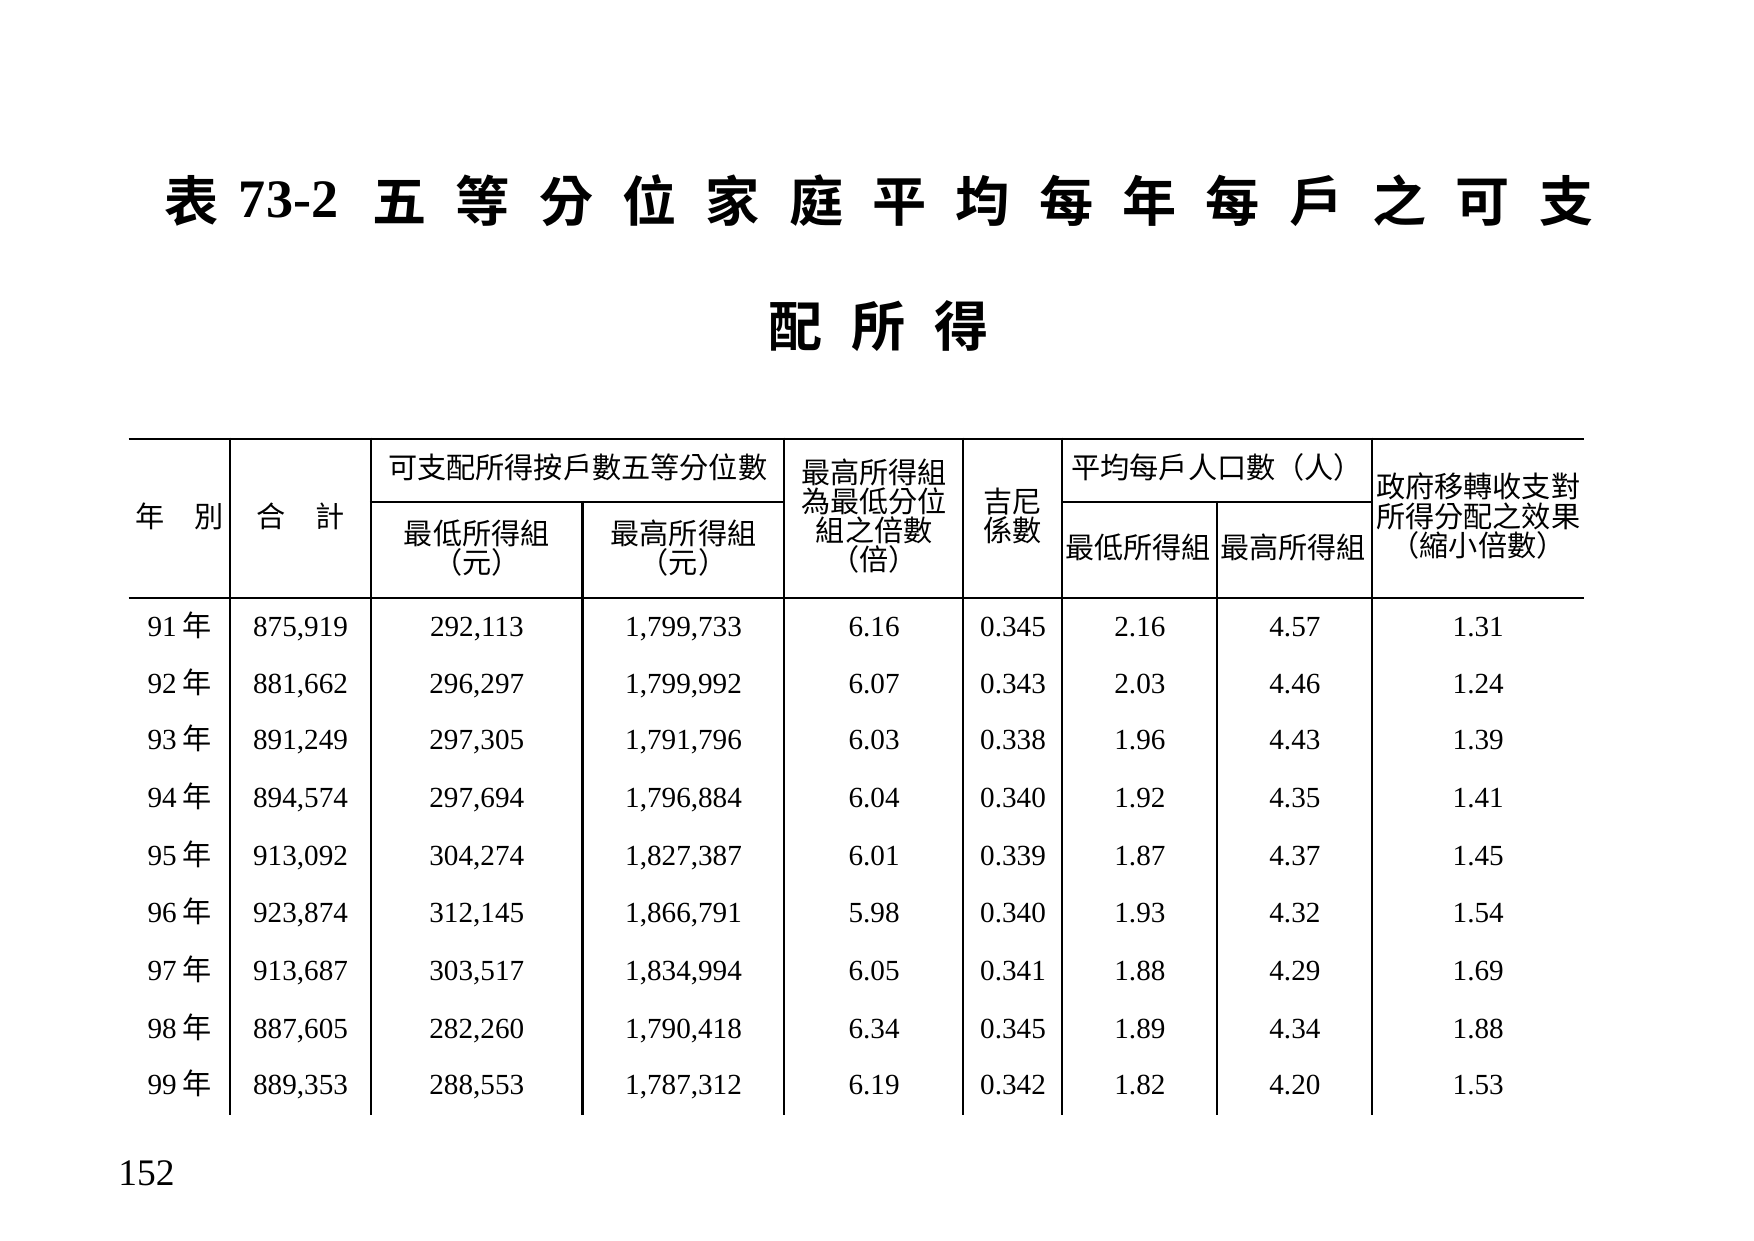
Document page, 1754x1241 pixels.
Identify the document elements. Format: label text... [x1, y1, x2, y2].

table_cell 最低所得組 （元） [372, 503, 581, 597]
table_cell 6.19 [785, 1059, 962, 1115]
table_cell 0.340 [964, 770, 1061, 829]
table_cell 6.34 [785, 1002, 962, 1058]
table_cell 297,694 [372, 770, 581, 829]
table_cell 913,092 [231, 829, 370, 886]
table_cell 4.32 [1218, 886, 1371, 942]
table_header 政府移轉收支對所得分配之效果（縮小倍數） [1373, 440, 1583, 597]
table_cell 94年 [129, 770, 229, 829]
table_cell 1.69 [1373, 942, 1583, 1002]
table_cell 1.88 [1063, 942, 1216, 1002]
table_cell 304,274 [372, 829, 581, 886]
table_cell 1.41 [1373, 770, 1583, 829]
table_header 年 別 [129, 440, 229, 597]
table_cell 0.340 [964, 886, 1061, 942]
table_cell 最高所得組 [1218, 503, 1371, 597]
table_header 平均每戶人口數（人） [1063, 440, 1371, 501]
table_cell 1,787,312 [584, 1059, 783, 1115]
table_cell 292,113 [372, 599, 581, 657]
table_cell 1.45 [1373, 829, 1583, 886]
table_cell 4.34 [1218, 1002, 1371, 1058]
table_cell 1,866,791 [584, 886, 783, 942]
table_cell 887,605 [231, 1002, 370, 1058]
table_cell 91年 [129, 599, 229, 657]
table_cell 1.89 [1063, 1002, 1216, 1058]
table_cell 0.345 [964, 1002, 1061, 1058]
table_cell 889,353 [231, 1059, 370, 1115]
table_cell 4.29 [1218, 942, 1371, 1002]
table_header 最高所得組為最低分位組之倍數（倍） [785, 440, 962, 597]
table_cell 6.04 [785, 770, 962, 829]
table_cell 98年 [129, 1002, 229, 1058]
table_cell 875,919 [231, 599, 370, 657]
table_cell 1.82 [1063, 1059, 1216, 1115]
table_cell 0.338 [964, 713, 1061, 770]
table_cell 288,553 [372, 1059, 581, 1115]
table_cell 923,874 [231, 886, 370, 942]
table_cell 2.03 [1063, 657, 1216, 713]
table_cell 4.37 [1218, 829, 1371, 886]
table_cell 1.31 [1373, 599, 1583, 657]
table_cell 1.92 [1063, 770, 1216, 829]
table_cell 1,827,387 [584, 829, 783, 886]
table_cell 0.339 [964, 829, 1061, 886]
table_cell 312,145 [372, 886, 581, 942]
table_cell 881,662 [231, 657, 370, 713]
table_cell 5.98 [785, 886, 962, 942]
table_cell 1,799,733 [584, 599, 783, 657]
table_cell 1,790,418 [584, 1002, 783, 1058]
table_cell 6.01 [785, 829, 962, 886]
table_cell 92年 [129, 657, 229, 713]
table_cell 1,799,992 [584, 657, 783, 713]
table_cell 303,517 [372, 942, 581, 1002]
table_cell 4.35 [1218, 770, 1371, 829]
table_cell 1.53 [1373, 1059, 1583, 1115]
table_cell 913,687 [231, 942, 370, 1002]
table_cell 1.24 [1373, 657, 1583, 713]
table_cell 282,260 [372, 1002, 581, 1058]
table_header 可支配所得按戶數五等分位數 [372, 440, 783, 501]
table_cell 99年 [129, 1059, 229, 1115]
table_cell 0.345 [964, 599, 1061, 657]
table_cell 6.07 [785, 657, 962, 713]
table_cell 297,305 [372, 713, 581, 770]
table_cell 4.43 [1218, 713, 1371, 770]
table_cell 1,791,796 [584, 713, 783, 770]
table_cell 2.16 [1063, 599, 1216, 657]
table_cell 891,249 [231, 713, 370, 770]
text 表73-2 五等分位家庭平均每年每戶之可支配所得 [128, 125, 1628, 375]
table_cell 894,574 [231, 770, 370, 829]
table_cell 1.87 [1063, 829, 1216, 886]
table_cell 97年 [129, 942, 229, 1002]
table_cell 最高所得組 （元） [584, 503, 783, 597]
table_cell 最低所得組 [1063, 503, 1216, 597]
table_cell 0.343 [964, 657, 1061, 713]
table_cell 96年 [129, 886, 229, 942]
table_cell 6.16 [785, 599, 962, 657]
table_cell 1.88 [1373, 1002, 1583, 1058]
table_cell 1.96 [1063, 713, 1216, 770]
table_cell 93年 [129, 713, 229, 770]
table_header 合 計 [231, 440, 370, 597]
table_cell 4.46 [1218, 657, 1371, 713]
table_cell 6.03 [785, 713, 962, 770]
table_cell 296,297 [372, 657, 581, 713]
table_cell 1.39 [1373, 713, 1583, 770]
table_cell 6.05 [785, 942, 962, 1002]
table_cell 95年 [129, 829, 229, 886]
table_cell 0.342 [964, 1059, 1061, 1115]
table_header 吉尼 係數 [964, 440, 1061, 597]
table_cell 4.57 [1218, 599, 1371, 657]
table_cell 4.20 [1218, 1059, 1371, 1115]
table_cell 1.93 [1063, 886, 1216, 942]
table_cell 0.341 [964, 942, 1061, 1002]
table_cell 1.54 [1373, 886, 1583, 942]
table_cell 1,834,994 [584, 942, 783, 1002]
table_cell 1,796,884 [584, 770, 783, 829]
